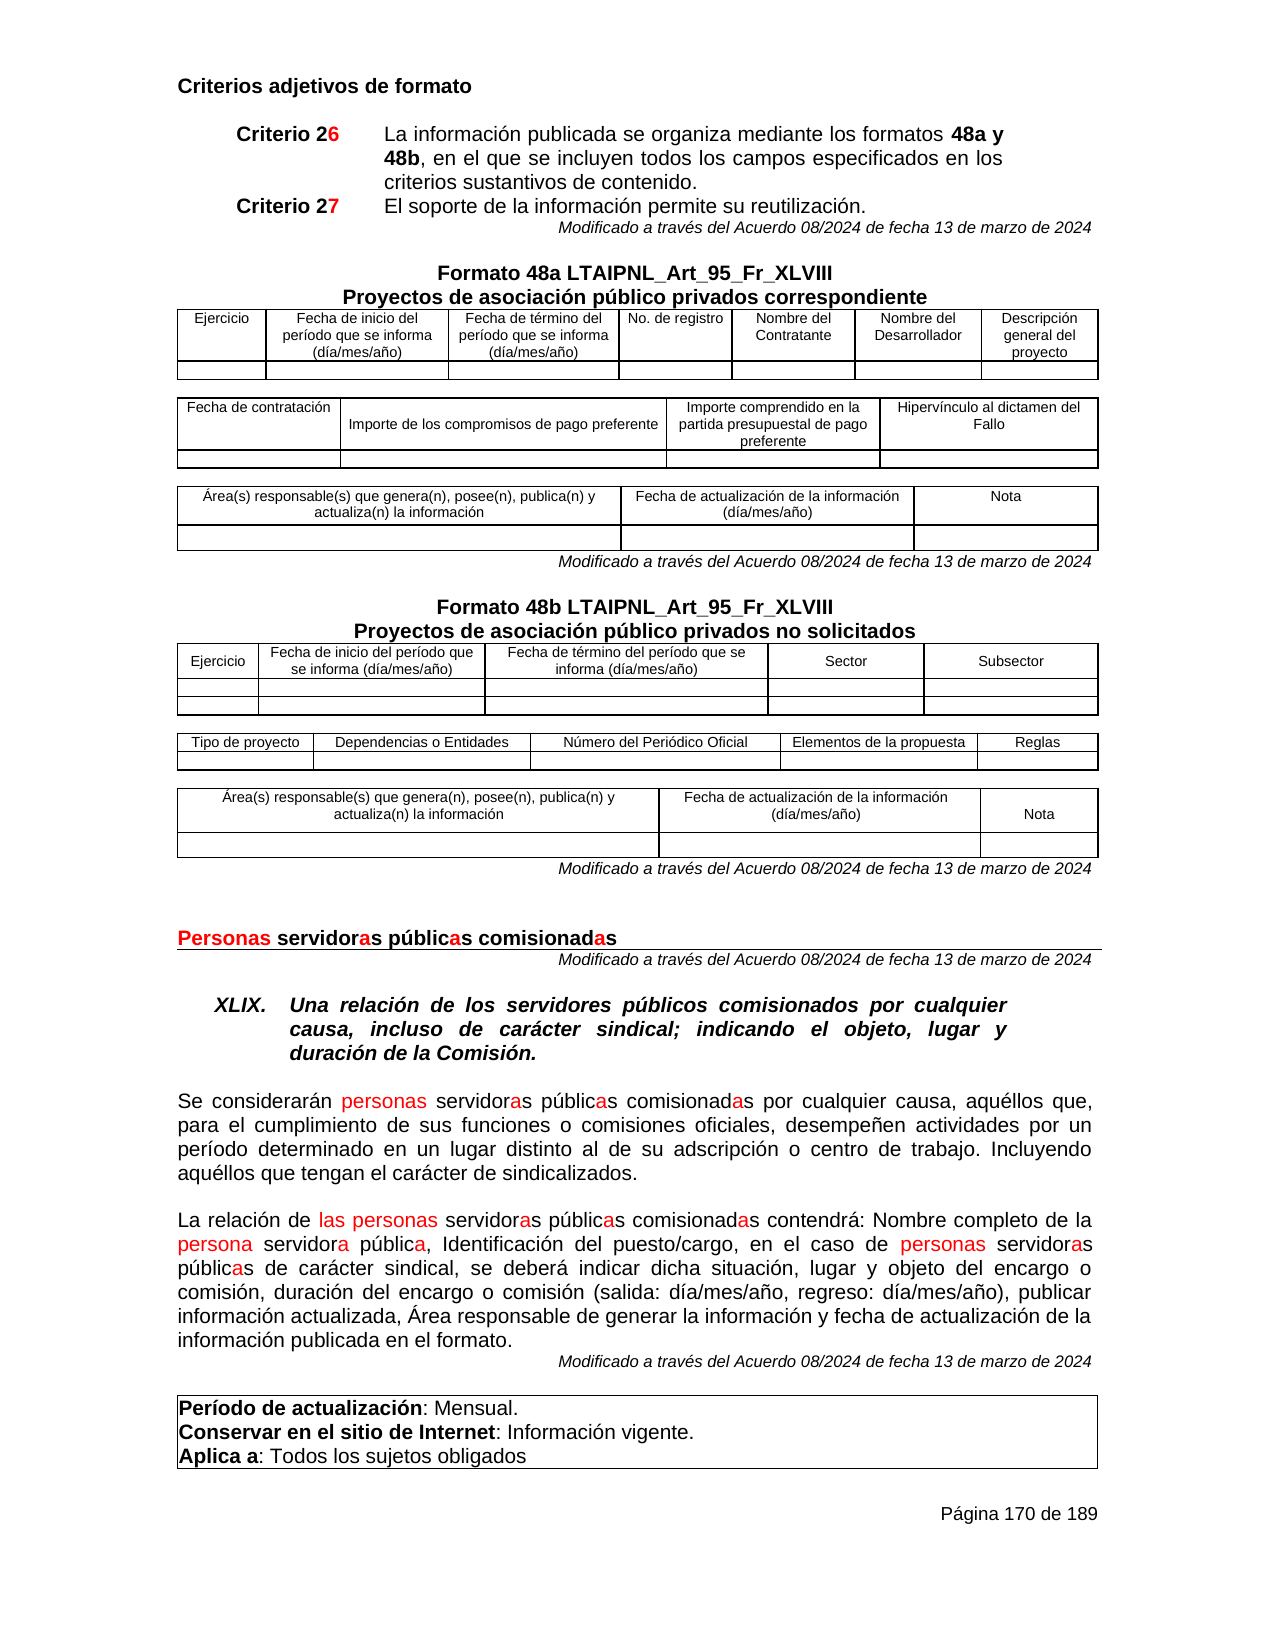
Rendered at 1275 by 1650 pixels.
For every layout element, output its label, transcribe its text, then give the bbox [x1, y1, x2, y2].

text Período de actualización: Mensual. [178, 1396, 1097, 1419]
table_header Sector [769, 644, 923, 677]
text Proyectos de asociación público privados correspondiente [177, 284, 1093, 308]
text Criterios adjetivos de formato [177, 74, 1009, 98]
text Criterio 27 El soporte de la información permite su reutilización. [236, 193, 1004, 217]
table_header Fecha de actualización de la información (día/mes/año) [660, 789, 980, 831]
text Se considerarán personas servidoras públicas comisionadas por cualquier causa, aquéllos que, para el cumplimiento de sus funciones o comisiones oficiales, desempeñen actividades por un período determinado en un lugar distinto al de su adscripción o centro de trabajo. Incluyendo aquéllos que tengan el carácter de sindicalizados. [177, 1088, 1093, 1184]
table_cell [178, 679, 258, 696]
table_header Tipo de proyecto [178, 734, 313, 751]
table_header Dependencias o Entidades [314, 734, 530, 751]
table_cell [982, 362, 1097, 379]
text XLIX. Una relación de los servidores públicos comisionados por cualquier causa, incluso de carácter sindical; indicando el objeto, lugar y duración de la Comisión. [214, 993, 1009, 1064]
table_header Fecha de término del período que se informa (día/mes/año) [486, 644, 767, 677]
text Modificado a través del Acuerdo 08/2024 de fecha 13 de marzo de 2024 [177, 858, 1098, 878]
table_header Fecha de actualización de la información (día/mes/año) [622, 487, 913, 524]
table_cell [978, 752, 1097, 769]
text Formato 48a LTAIPNL_Art_95_Fr_XLVIII [177, 261, 1093, 284]
table_header Importe comprendido en la partida presupuestal de pago preferente [667, 399, 879, 449]
table_cell [925, 697, 1097, 714]
text Modificado a través del Acuerdo 08/2024 de fecha 13 de marzo de 2024 [177, 217, 1098, 237]
table_header No. de registro [620, 310, 731, 360]
text Modificado a través del Acuerdo 08/2024 de fecha 13 de marzo de 2024 [177, 950, 1098, 969]
table_cell [267, 362, 448, 379]
text Conservar en el sitio de Internet: Información vigente. [178, 1419, 1097, 1443]
table_header Nombre del Desarrollador [856, 310, 981, 360]
table_cell [781, 752, 977, 769]
table_header Nombre del Contratante [733, 310, 854, 360]
table_header Descripción general del proyecto [982, 310, 1097, 360]
table_cell [486, 697, 767, 714]
table_header Nota [981, 789, 1097, 831]
table_cell [259, 679, 484, 696]
table_header Hipervínculo al dictamen del Fallo [881, 399, 1097, 449]
table_header Fecha de término del período que se informa (día/mes/año) [449, 310, 618, 360]
table_cell [769, 679, 923, 696]
table_cell [667, 451, 879, 467]
table_cell [531, 752, 780, 769]
table_header Fecha de inicio del período que se informa (día/mes/año) [267, 310, 448, 360]
table_cell [769, 697, 923, 714]
table_header Ejercicio [178, 644, 258, 677]
table_header Subsector [925, 644, 1097, 677]
table_cell [314, 752, 530, 769]
table_header Nota [915, 487, 1097, 524]
text Formato 48b LTAIPNL_Art_95_Fr_XLVIII [177, 594, 1093, 618]
table_header Número del Periódico Oficial [531, 734, 780, 751]
table_header Fecha de inicio del período que se informa (día/mes/año) [259, 644, 484, 677]
table_header Elementos de la propuesta [781, 734, 977, 751]
table_cell [620, 362, 731, 379]
text Criterio 26 La información publicada se organiza mediante los formatos 48a y 48b, en el que se incluyen todos los campos especificados en los criterios sustantivos de contenido. [236, 122, 1004, 193]
table_header Área(s) responsable(s) que genera(n), posee(n), publica(n) y actualiza(n) la información [178, 789, 658, 831]
text Modificado a través del Acuerdo 08/2024 de fecha 13 de marzo de 2024 [177, 1352, 1098, 1371]
table_cell [341, 451, 666, 467]
table_cell [622, 526, 913, 550]
table_cell [178, 451, 340, 467]
table_header Área(s) responsable(s) que genera(n), posee(n), publica(n) y actualiza(n) la información [178, 487, 620, 524]
table_header Reglas [978, 734, 1097, 751]
text Proyectos de asociación público privados no solicitados [177, 618, 1093, 642]
table_cell [178, 526, 620, 550]
table_cell [981, 833, 1097, 857]
table_cell [178, 833, 658, 857]
table_header Fecha de contratación [178, 399, 340, 449]
table_cell [856, 362, 981, 379]
table_header Ejercicio [178, 310, 265, 360]
table_cell [178, 697, 258, 714]
table_cell [178, 752, 313, 769]
table_cell [733, 362, 854, 379]
text La relación de las personas servidoras públicas comisionadas contendrá: Nombre completo de la persona servidora pública, Identificación del puesto/cargo, en el caso de personas servidoras públicas de carácter sindical, se deberá indicar dicha situación, lugar y objeto del encargo o comisión, duración del encargo o comisión (salida: día/mes/año, regreso: día/mes/año), publicar información actualizada, Área responsable de generar la información y fecha de actualización de la información publicada en el formato. [177, 1208, 1093, 1352]
table_cell [660, 833, 980, 857]
table_cell [486, 679, 767, 696]
table_cell [178, 362, 265, 379]
text Personas servidoras públicas comisionadas [177, 926, 1098, 949]
table_cell [881, 451, 1097, 467]
table_cell [915, 526, 1097, 550]
table_cell [259, 697, 484, 714]
table_header Importe de los compromisos de pago preferente [341, 399, 666, 449]
table_cell [925, 679, 1097, 696]
table_cell [449, 362, 618, 379]
text Aplica a: Todos los sujetos obligados [178, 1443, 1097, 1468]
text Modificado a través del Acuerdo 08/2024 de fecha 13 de marzo de 2024 [177, 551, 1098, 571]
